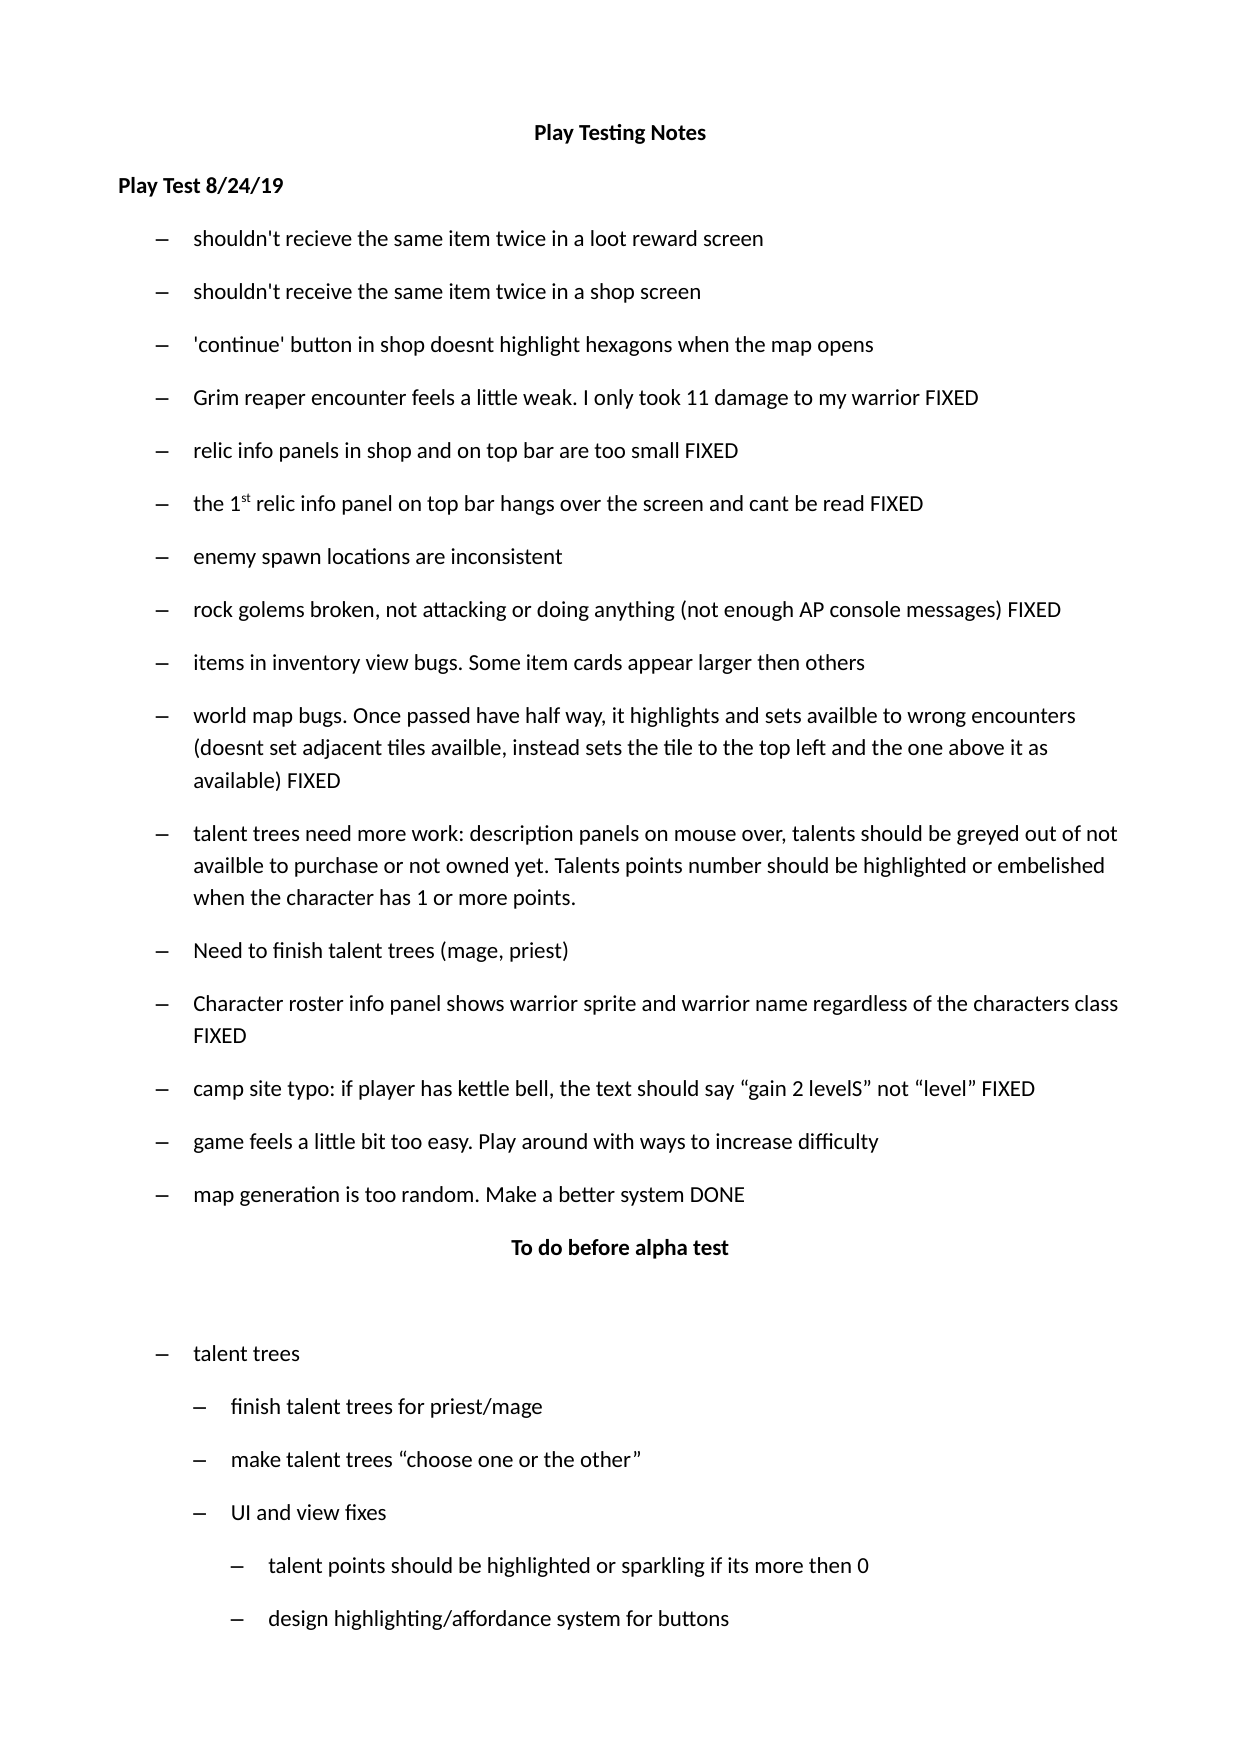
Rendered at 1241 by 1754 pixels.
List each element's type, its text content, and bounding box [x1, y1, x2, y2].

list relic info panels in shop and on top bar are too small FIXED [156, 436, 1122, 464]
list rock golems broken, not attacking or doing anything (not enough AP console messages) FIXED [156, 595, 1122, 623]
text To do before alpha test [118, 1233, 1122, 1261]
list enemy spawn locations are inconsistent [156, 542, 1122, 570]
list world map bugs. Once passed have half way, it highlights and sets availble to wrong encounters (doesnt set adjacent tiles availble, instead sets the tile to the top left and the one above it as available) FIXED [156, 701, 1122, 794]
list shouldn't receive the same item twice in a shop screen [156, 277, 1122, 305]
list finish talent trees for priest/mage [193, 1392, 1122, 1421]
list design highlighting/affordance system for buttons [231, 1604, 1122, 1633]
list talent points should be highlighted or sparkling if its more then 0 [231, 1552, 1122, 1579]
list the 1st relic info panel on top bar hangs over the screen and cant be read FIXED [156, 489, 1122, 517]
list map generation is too random. Make a better system DONE [156, 1180, 1122, 1208]
list Need to finish talent trees (mage, priest) [156, 936, 1122, 964]
list Character roster info panel shows warrior sprite and warrior name regardless of the characters class FIXED [156, 989, 1122, 1049]
list UI and view fixes [193, 1498, 1122, 1527]
list 'continue' button in shop doesnt highlight hexagons when the map opens [156, 330, 1122, 358]
list talent trees [156, 1339, 1122, 1367]
list items in inventory view bugs. Some item cards appear larger then others [156, 648, 1122, 676]
list game feels a little bit too easy. Play around with ways to increase difficulty [156, 1127, 1122, 1155]
text Play Testing Notes [118, 118, 1122, 146]
text Play Test 8/24/19 [118, 171, 1122, 199]
list shouldn't recieve the same item twice in a loot reward screen [156, 224, 1122, 252]
list talent trees need more work: description panels on mouse over, talents should be greyed out of not availble to purchase or not owned yet. Talents points number should be highlighted or embelished when the character has 1 or more points. [156, 819, 1122, 911]
list camp site typo: if player has kettle bell, the text should say “gain 2 levelS” not “level” FIXED [156, 1074, 1122, 1102]
list make talent trees “choose one or the other” [193, 1446, 1122, 1473]
list Grim reaper encounter feels a little weak. I only took 11 damage to my warrior FIXED [156, 383, 1122, 411]
